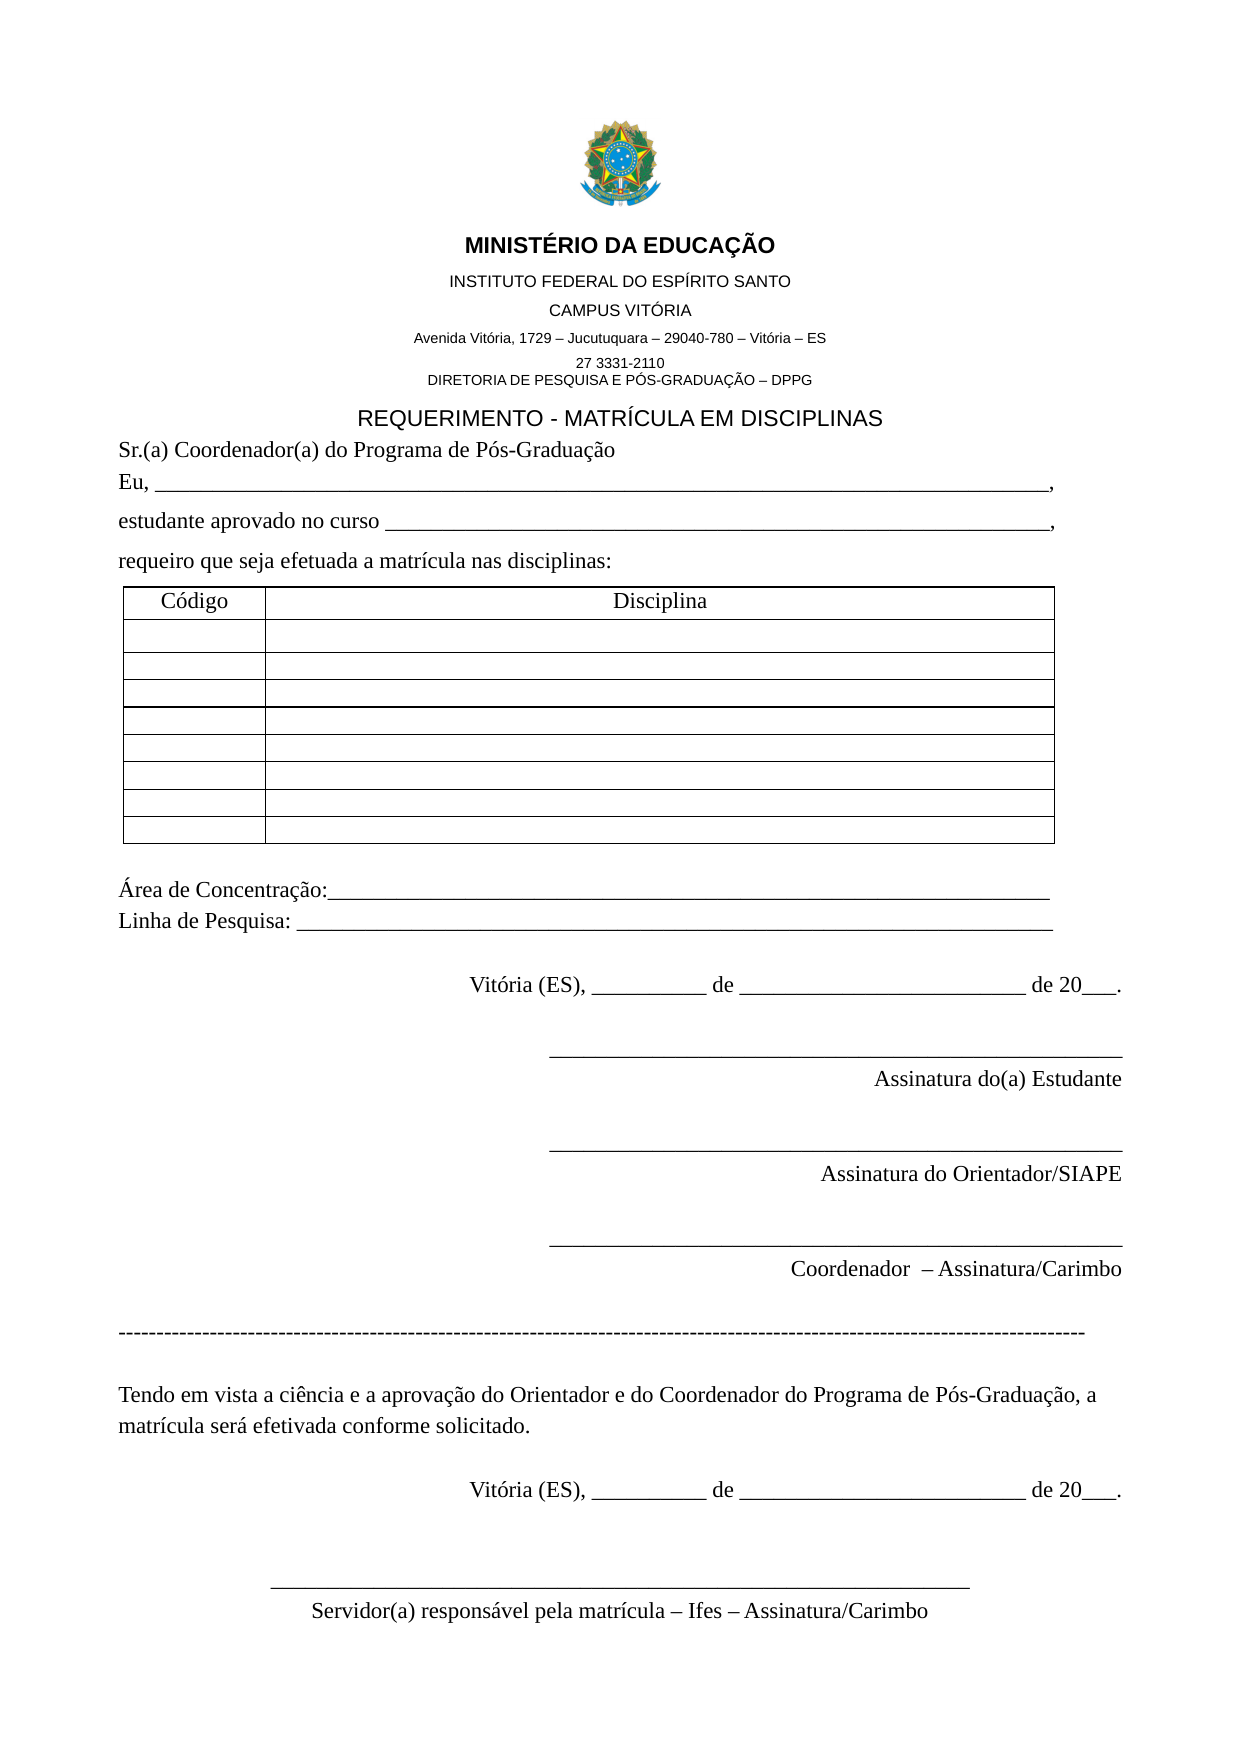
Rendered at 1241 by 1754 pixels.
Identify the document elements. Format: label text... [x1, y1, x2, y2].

list REQUERIMENTO - MATRÍCULA EM DISCIPLINAS [118, 405, 1122, 431]
text Avenida Vitória, 1729 – Jucutuquara – 29040-780 – Vitória – ES [118, 329, 1122, 346]
list Assinatura do Orientador/SIAPE [118, 1160, 1122, 1186]
list Sr.(a) Coordenador(a) do Programa de Pós-Graduação [118, 436, 1122, 463]
list Vitória (ES), __________ de _________________________ de 20___. [118, 1476, 1122, 1502]
list __________________________________________________ [118, 1034, 1122, 1060]
table_header [561, 118, 578, 207]
table_header Código [124, 588, 265, 619]
table_cell [124, 653, 265, 679]
list Área de Concentração:_______________________________________________________________ [118, 876, 1122, 902]
list Coordenador – Assinatura/Carimbo [118, 1255, 1122, 1281]
list __________________________________________________ [118, 1223, 1122, 1249]
text DIRETORIA DE PESQUISA E PÓS-GRADUAÇÃO – DPPG [118, 371, 1122, 388]
text CAMPUS VITÓRIA [118, 301, 1122, 320]
table_cell [266, 680, 1054, 706]
table_cell [124, 817, 265, 843]
table_cell [266, 708, 1054, 734]
text Servidor(a) responsável pela matrícula – Ifes – Assinatura/Carimbo [118, 1597, 1122, 1623]
table_cell [266, 653, 1054, 679]
list ------------------------------------------------------------------------------------------------------------------------------- [118, 1318, 1122, 1344]
table_cell [266, 790, 1054, 816]
text INSTITUTO FEDERAL DO ESPÍRITO SANTO [118, 272, 1122, 291]
list _____________________________________________________________ [118, 1565, 1122, 1591]
list Assinatura do(a) Estudante [118, 1065, 1122, 1092]
table_cell [124, 762, 265, 788]
table_cell [124, 735, 265, 761]
list Eu, ______________________________________________________________________________, estudante aprovado no curso __________________________________________________________, requeiro que seja efetuada a matrícula nas disciplinas: [118, 468, 1122, 573]
table_cell [266, 735, 1054, 761]
table_cell [266, 817, 1054, 843]
text 27 3331-2110 [118, 354, 1122, 371]
list Linha de Pesquisa: __________________________________________________________________ [118, 907, 1122, 934]
table_cell [124, 680, 265, 706]
table_header [662, 118, 679, 207]
list Vitória (ES), __________ de _________________________ de 20___. [118, 971, 1122, 997]
table_header Disciplina [266, 588, 1054, 619]
table_cell [124, 790, 265, 816]
text MINISTÉRIO DA EDUCAÇÃO [118, 232, 1122, 259]
list __________________________________________________ [118, 1128, 1122, 1155]
table_cell [266, 620, 1054, 652]
list Tendo em vista a ciência e a aprovação do Orientador e do Coordenador do Programa de Pós-Graduação, a matrícula será efetivada conforme solicitado. [118, 1381, 1122, 1439]
table_cell [124, 620, 265, 652]
table_cell [266, 762, 1054, 788]
table_cell [124, 708, 265, 734]
